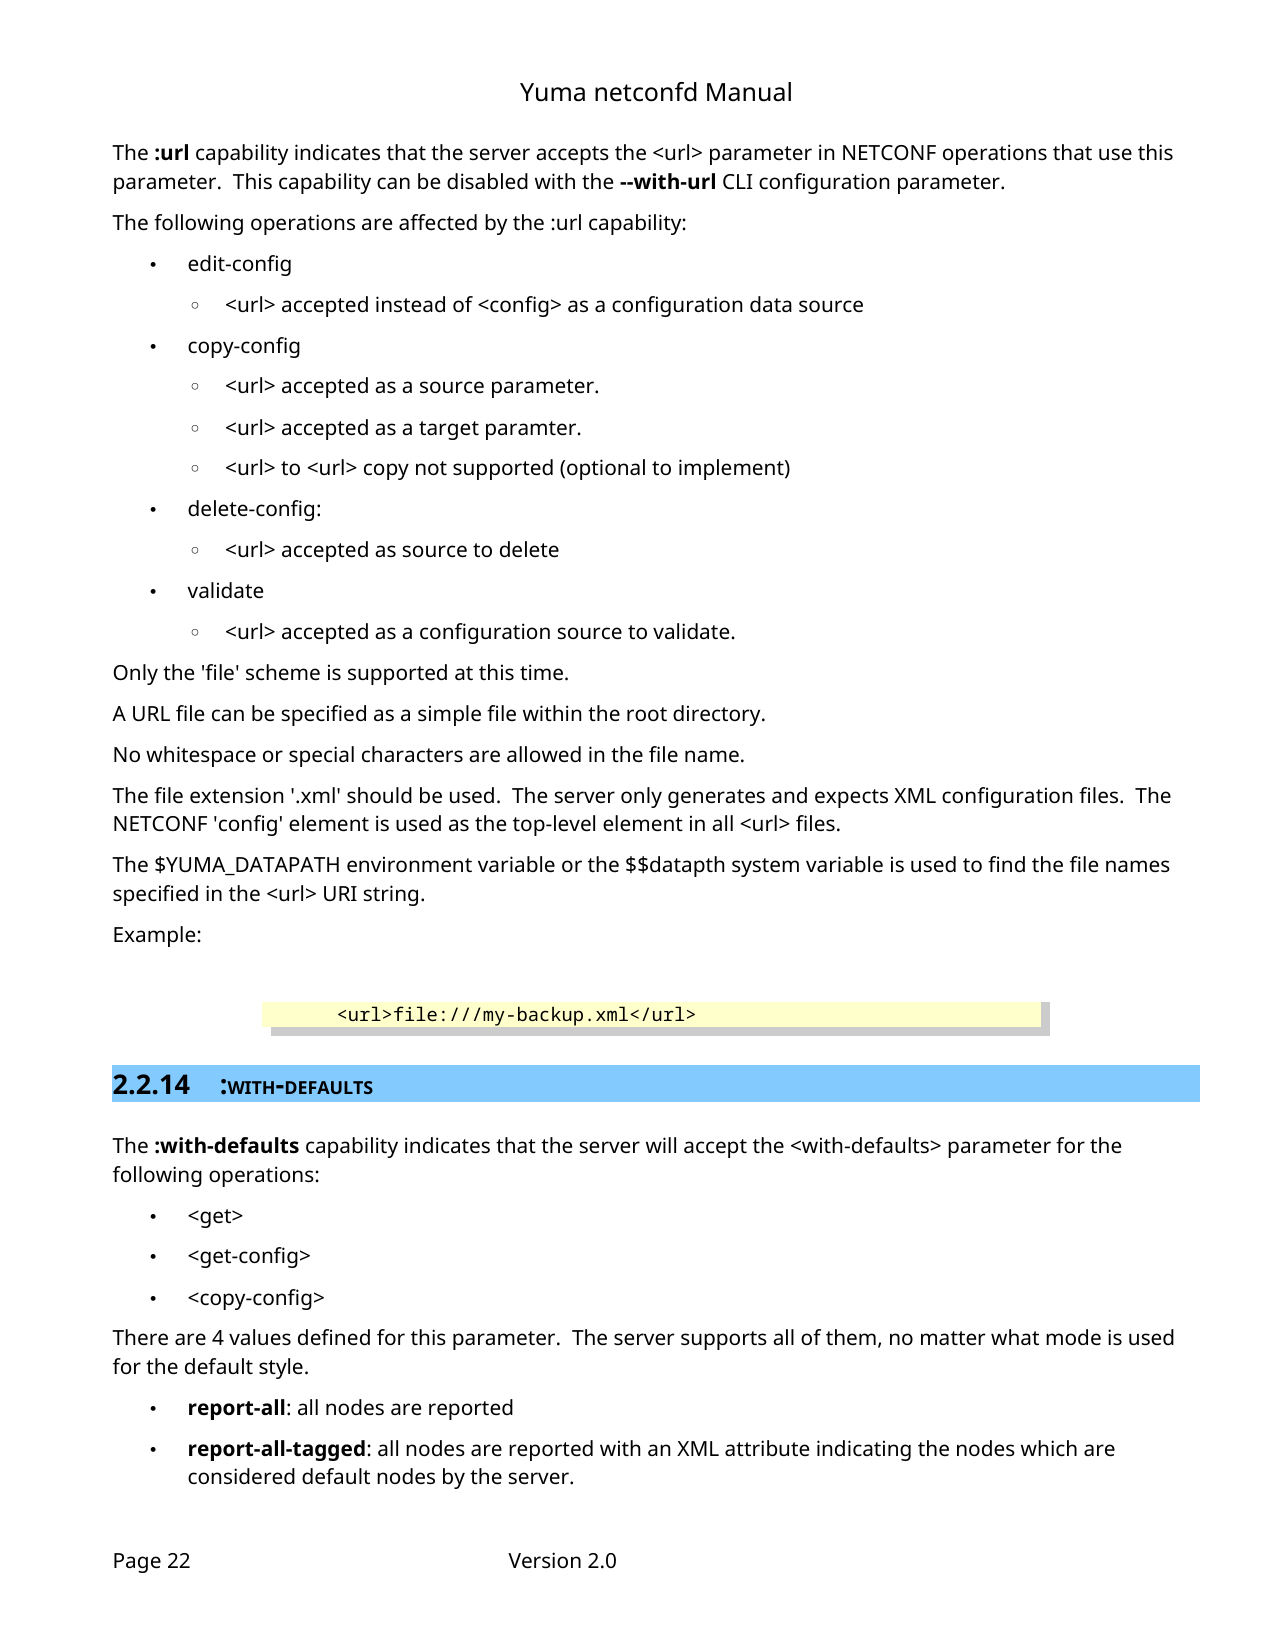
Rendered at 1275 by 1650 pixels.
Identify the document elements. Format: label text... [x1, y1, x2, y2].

text Only the 'file' scheme is supported at this time. [112, 658, 1200, 687]
list validate [150, 576, 1200, 605]
text The $YUMA_DATAPATH environment variable or the $$datapth system variable is used to find the file names specified in the <url> URI string. [112, 850, 1200, 907]
list report-all-tagged: all nodes are reported with an XML attribute indicating the nodes which are considered default nodes by the server. [150, 1434, 1200, 1491]
text <url>file:///my-backup.xml</url> [262, 1002, 1041, 1027]
list report-all: all nodes are reported [150, 1393, 1200, 1421]
list <url> to <url> copy not supported (optional to implement) [187, 453, 1200, 482]
list <get-config> [150, 1242, 1200, 1270]
text The :url capability indicates that the server accepts the <url> parameter in NETCONF operations that use this parameter. This capability can be disabled with the --with-url CLI configuration parameter. [112, 138, 1200, 195]
list <url> accepted as a source parameter. [187, 372, 1200, 400]
subtitle :with-defaults [112, 1065, 1200, 1102]
text The :with-defaults capability indicates that the server will accept the <with-defaults> parameter for the following operations: [112, 1131, 1200, 1188]
list edit-config [150, 249, 1200, 277]
list <copy-config> [150, 1283, 1200, 1311]
list delete-config: [150, 494, 1200, 523]
text There are 4 values defined for this parameter. The server supports all of them, no matter what mode is used for the default style. [112, 1323, 1200, 1380]
list <get> [150, 1201, 1200, 1229]
list <url> accepted as a configuration source to validate. [187, 617, 1200, 646]
text No whitespace or special characters are allowed in the file name. [112, 740, 1200, 768]
list <url> accepted as source to delete [187, 535, 1200, 564]
text The file extension '.xml' should be used. The server only generates and expects XML configuration files. The NETCONF 'config' element is used as the top-level element in all <url> files. [112, 781, 1200, 838]
list copy-config [150, 331, 1200, 359]
text The following operations are affected by the :url capability: [112, 208, 1200, 236]
text A URL file can be specified as a simple file within the root directory. [112, 699, 1200, 728]
text Example: [112, 920, 1200, 948]
list <url> accepted as a target paramter. [187, 413, 1200, 441]
list <url> accepted instead of <config> as a configuration data source [187, 290, 1200, 318]
